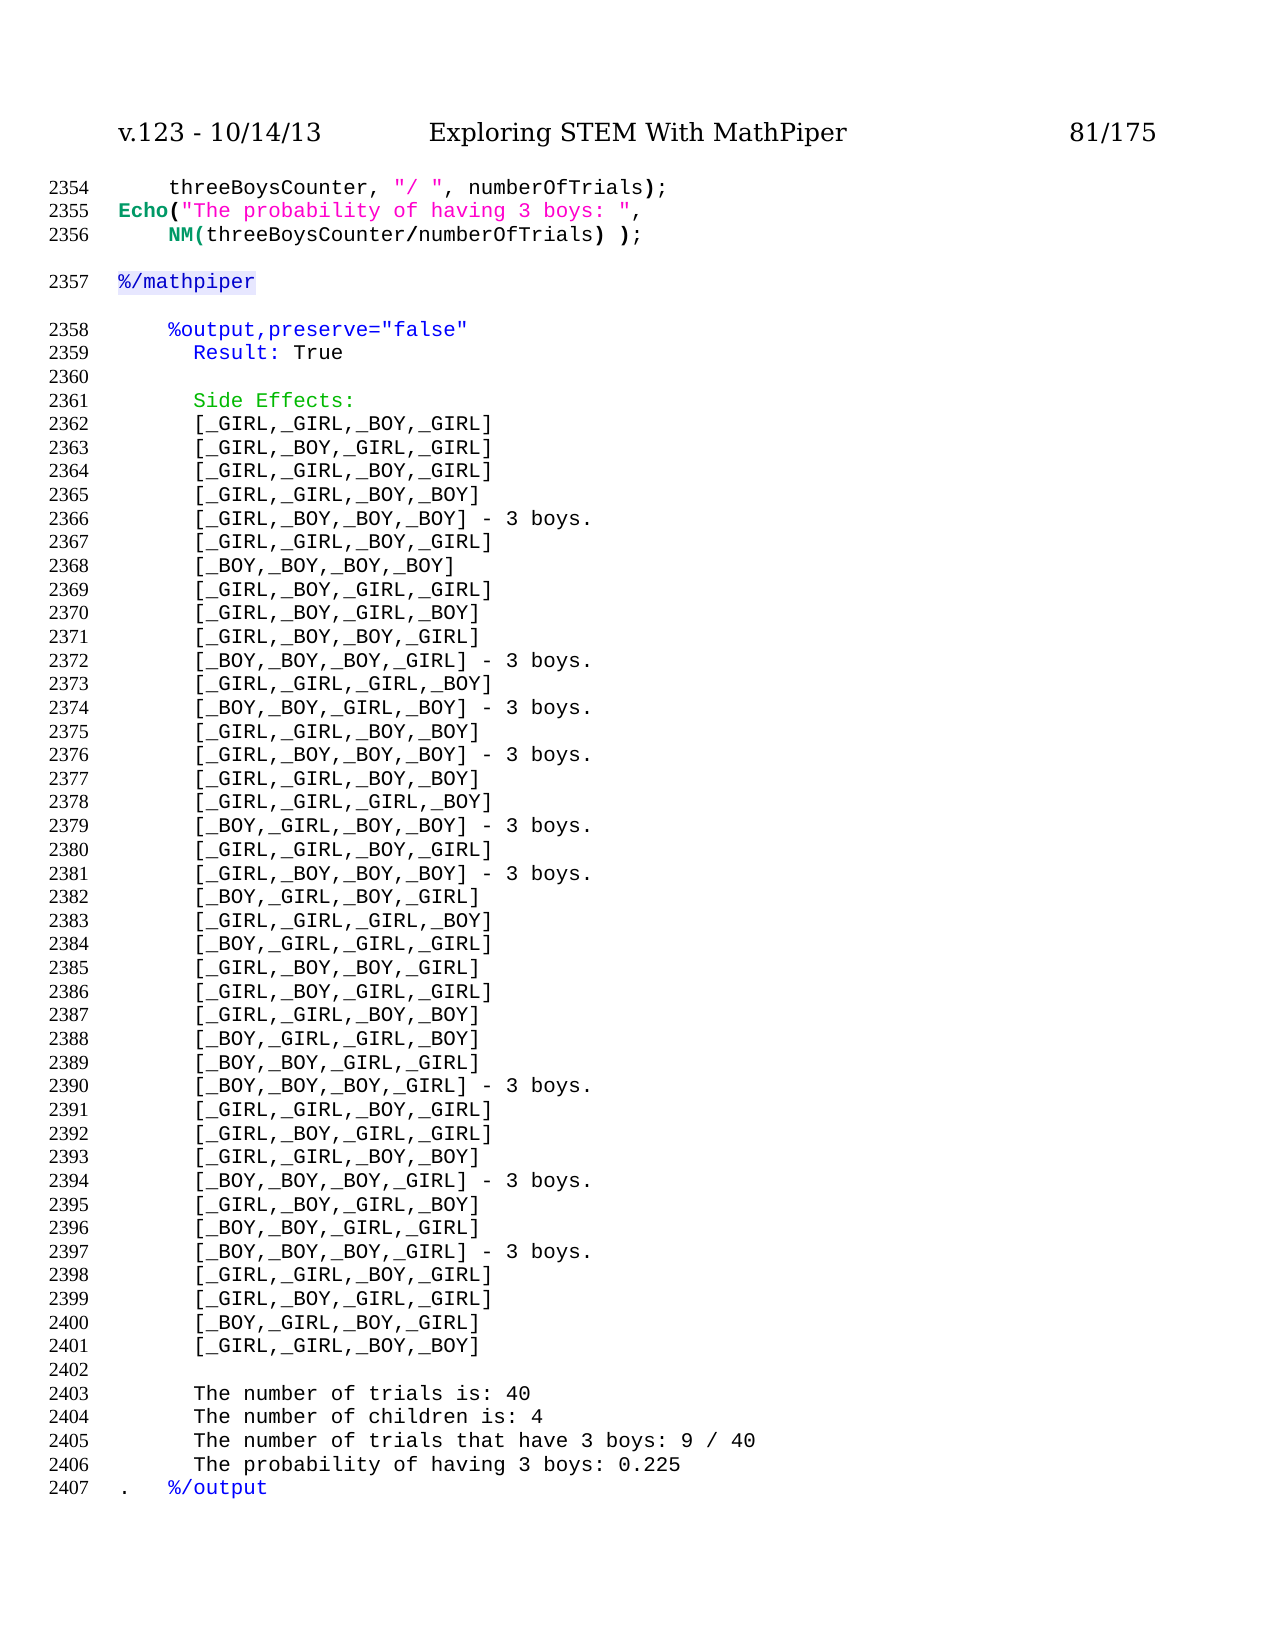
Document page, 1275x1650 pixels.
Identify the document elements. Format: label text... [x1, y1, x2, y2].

text [_BOY,_GIRL,_GIRL,_GIRL] [118, 933, 1157, 957]
text [_BOY,_BOY,_BOY,_BOY] [118, 555, 1157, 579]
text [_GIRL,_BOY,_GIRL,_BOY] [118, 1193, 1157, 1217]
text [_GIRL,_BOY,_GIRL,_GIRL] [118, 579, 1157, 602]
text [_BOY,_GIRL,_BOY,_BOY] - 3 boys. [118, 815, 1157, 839]
text [_GIRL,_GIRL,_BOY,_BOY] [118, 484, 1157, 508]
text [_GIRL,_GIRL,_GIRL,_BOY] [118, 673, 1157, 697]
text [_GIRL,_BOY,_BOY,_BOY] - 3 boys. [118, 508, 1157, 531]
text [_BOY,_BOY,_GIRL,_GIRL] [118, 1052, 1157, 1075]
text [_BOY,_GIRL,_GIRL,_BOY] [118, 1028, 1157, 1052]
text [_GIRL,_GIRL,_BOY,_BOY] [118, 1004, 1157, 1028]
text [_GIRL,_BOY,_BOY,_GIRL] [118, 957, 1157, 981]
text [_GIRL,_GIRL,_BOY,_GIRL] [118, 531, 1157, 555]
text [_BOY,_GIRL,_BOY,_GIRL] [118, 886, 1157, 910]
text [_GIRL,_GIRL,_GIRL,_BOY] [118, 910, 1157, 933]
text [_GIRL,_GIRL,_BOY,_GIRL] [118, 839, 1157, 862]
text [_GIRL,_GIRL,_BOY,_BOY] [118, 1335, 1157, 1359]
text Echo("The probability of having 3 boys: ", [118, 200, 1157, 224]
text [_BOY,_BOY,_BOY,_GIRL] - 3 boys. [118, 650, 1157, 673]
text The number of trials that have 3 boys: 9 / 40 [118, 1430, 1157, 1454]
text [_GIRL,_BOY,_GIRL,_BOY] [118, 602, 1157, 626]
text %output,preserve="false" [118, 319, 1157, 342]
text [_GIRL,_GIRL,_BOY,_BOY] [118, 721, 1157, 744]
text [_GIRL,_BOY,_GIRL,_GIRL] [118, 1288, 1157, 1312]
text [_GIRL,_BOY,_GIRL,_GIRL] [118, 437, 1157, 461]
text [_GIRL,_BOY,_BOY,_BOY] - 3 boys. [118, 862, 1157, 886]
text [_GIRL,_GIRL,_GIRL,_BOY] [118, 792, 1157, 815]
text [_GIRL,_BOY,_BOY,_BOY] - 3 boys. [118, 744, 1157, 768]
text [_GIRL,_GIRL,_BOY,_GIRL] [118, 413, 1157, 437]
text [_BOY,_GIRL,_BOY,_GIRL] [118, 1312, 1157, 1335]
text The probability of having 3 boys: 0.225 [118, 1454, 1157, 1477]
text %/mathpiper [118, 271, 1157, 295]
text . %/output [118, 1477, 1157, 1501]
text [_GIRL,_GIRL,_BOY,_BOY] [118, 768, 1157, 792]
text NM(threeBoysCounter/numberOfTrials) ); [118, 224, 1157, 248]
text [_BOY,_BOY,_BOY,_GIRL] - 3 boys. [118, 1075, 1157, 1099]
text The number of trials is: 40 [118, 1383, 1157, 1406]
text Side Effects: [118, 389, 1157, 413]
text [_GIRL,_GIRL,_BOY,_GIRL] [118, 1099, 1157, 1123]
text [_GIRL,_GIRL,_BOY,_GIRL] [118, 1264, 1157, 1288]
text [_BOY,_BOY,_GIRL,_BOY] - 3 boys. [118, 697, 1157, 721]
text [_BOY,_BOY,_GIRL,_GIRL] [118, 1217, 1157, 1241]
text [_GIRL,_BOY,_GIRL,_GIRL] [118, 981, 1157, 1004]
text Result: True [118, 342, 1157, 366]
text [_BOY,_BOY,_BOY,_GIRL] - 3 boys. [118, 1241, 1157, 1264]
text The number of children is: 4 [118, 1406, 1157, 1430]
text [_GIRL,_GIRL,_BOY,_GIRL] [118, 461, 1157, 484]
text [_GIRL,_GIRL,_BOY,_BOY] [118, 1146, 1157, 1170]
text threeBoysCounter, "/ ", numberOfTrials); [118, 177, 1157, 200]
text [_BOY,_BOY,_BOY,_GIRL] - 3 boys. [118, 1170, 1157, 1193]
text [_GIRL,_BOY,_BOY,_GIRL] [118, 626, 1157, 650]
text [_GIRL,_BOY,_GIRL,_GIRL] [118, 1123, 1157, 1146]
